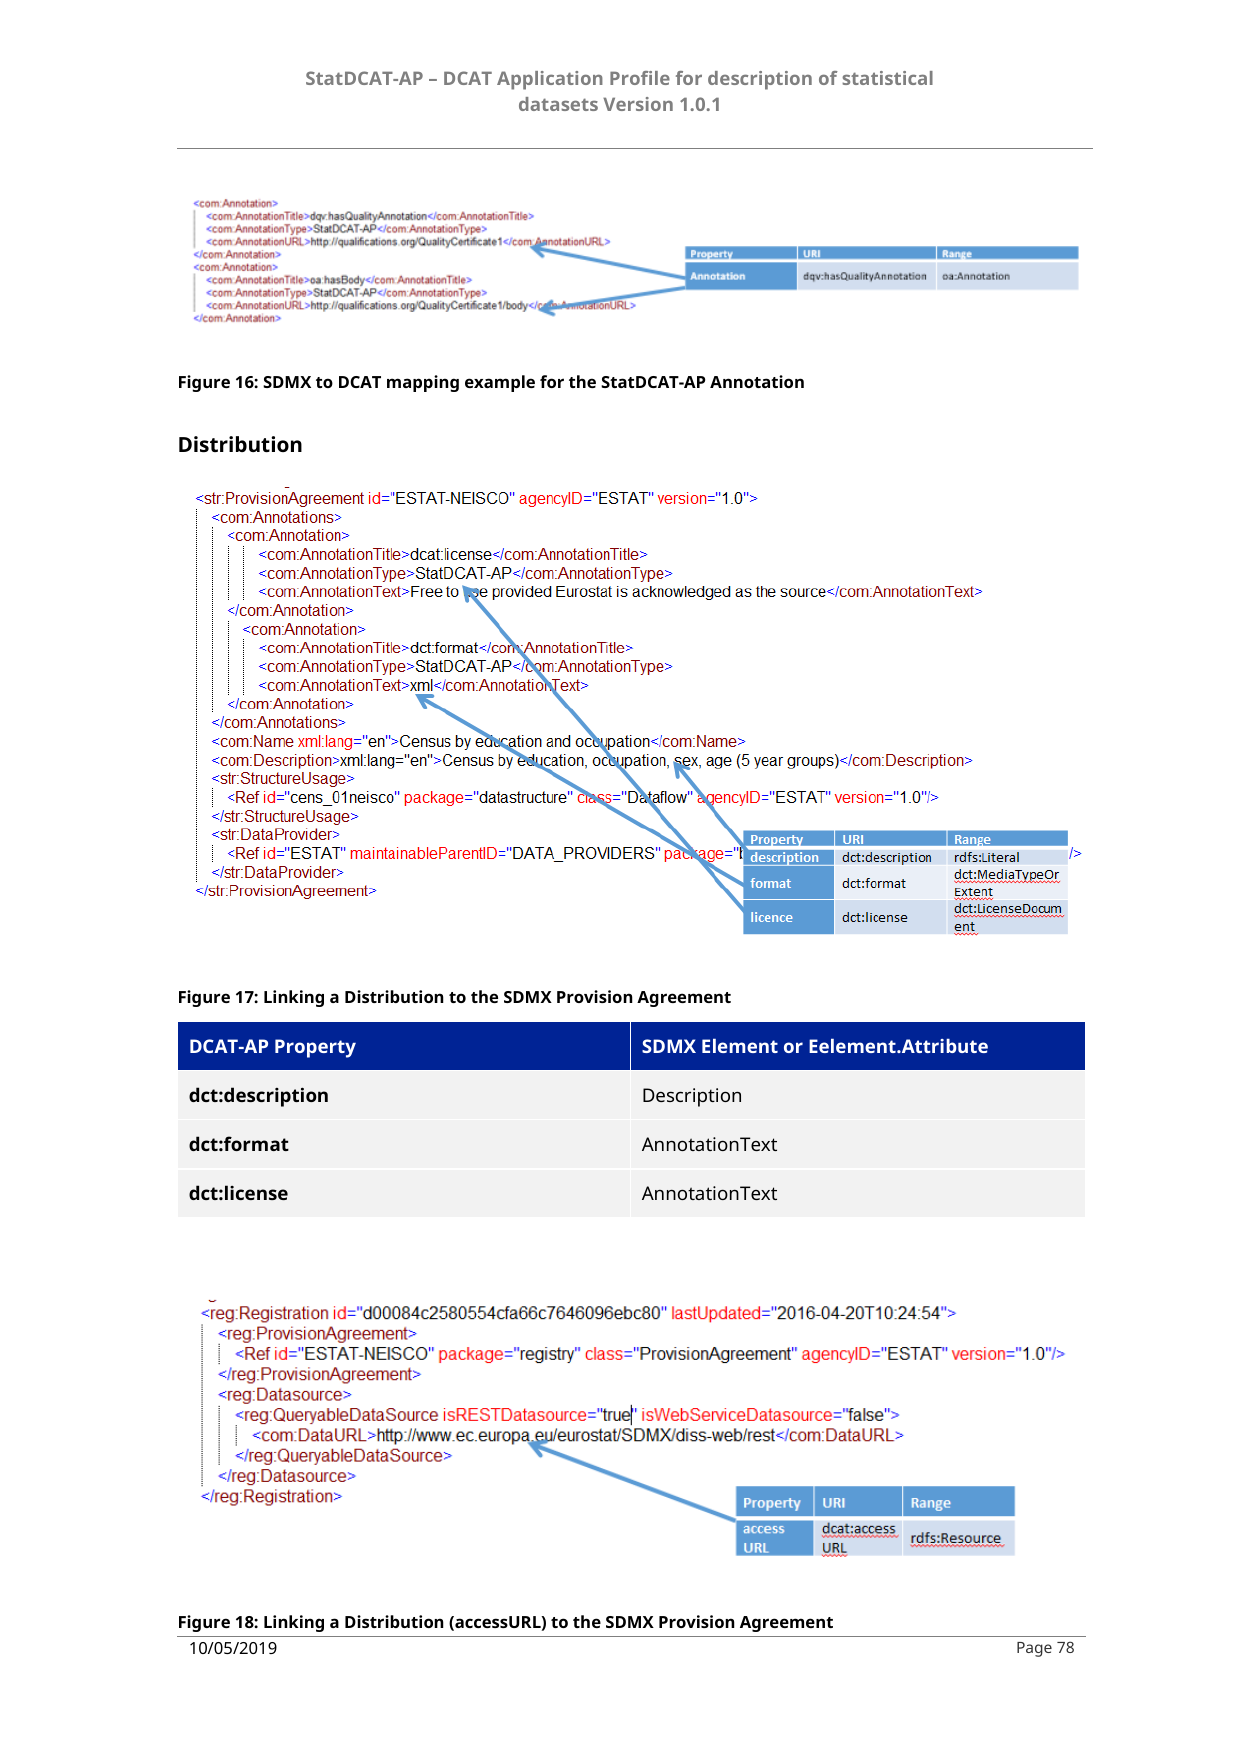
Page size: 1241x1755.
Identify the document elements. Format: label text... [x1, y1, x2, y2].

table_cell AnnotationText [631, 1170, 1085, 1217]
table_cell AnnotationText [631, 1120, 1085, 1168]
text Figure 17: Linking a Distribution to the SDMX Provision Agreement [177, 986, 1063, 1009]
table_header SDMX Element or Eelement.Attribute [631, 1022, 1085, 1070]
subtitle Distribution [177, 431, 1063, 459]
table_cell dct:format [178, 1120, 630, 1168]
table_cell Description [631, 1071, 1085, 1119]
table_header DCAT-AP Property [178, 1022, 630, 1070]
table_cell dct:license [178, 1170, 630, 1217]
table_cell dct:description [178, 1071, 630, 1119]
text Figure 18: Linking a Distribution (accessURL) to the SDMX Provision Agreement [177, 1611, 1063, 1633]
text Figure 16: SDMX to DCAT mapping example for the StatDCAT-AP Annotation [177, 370, 1063, 393]
